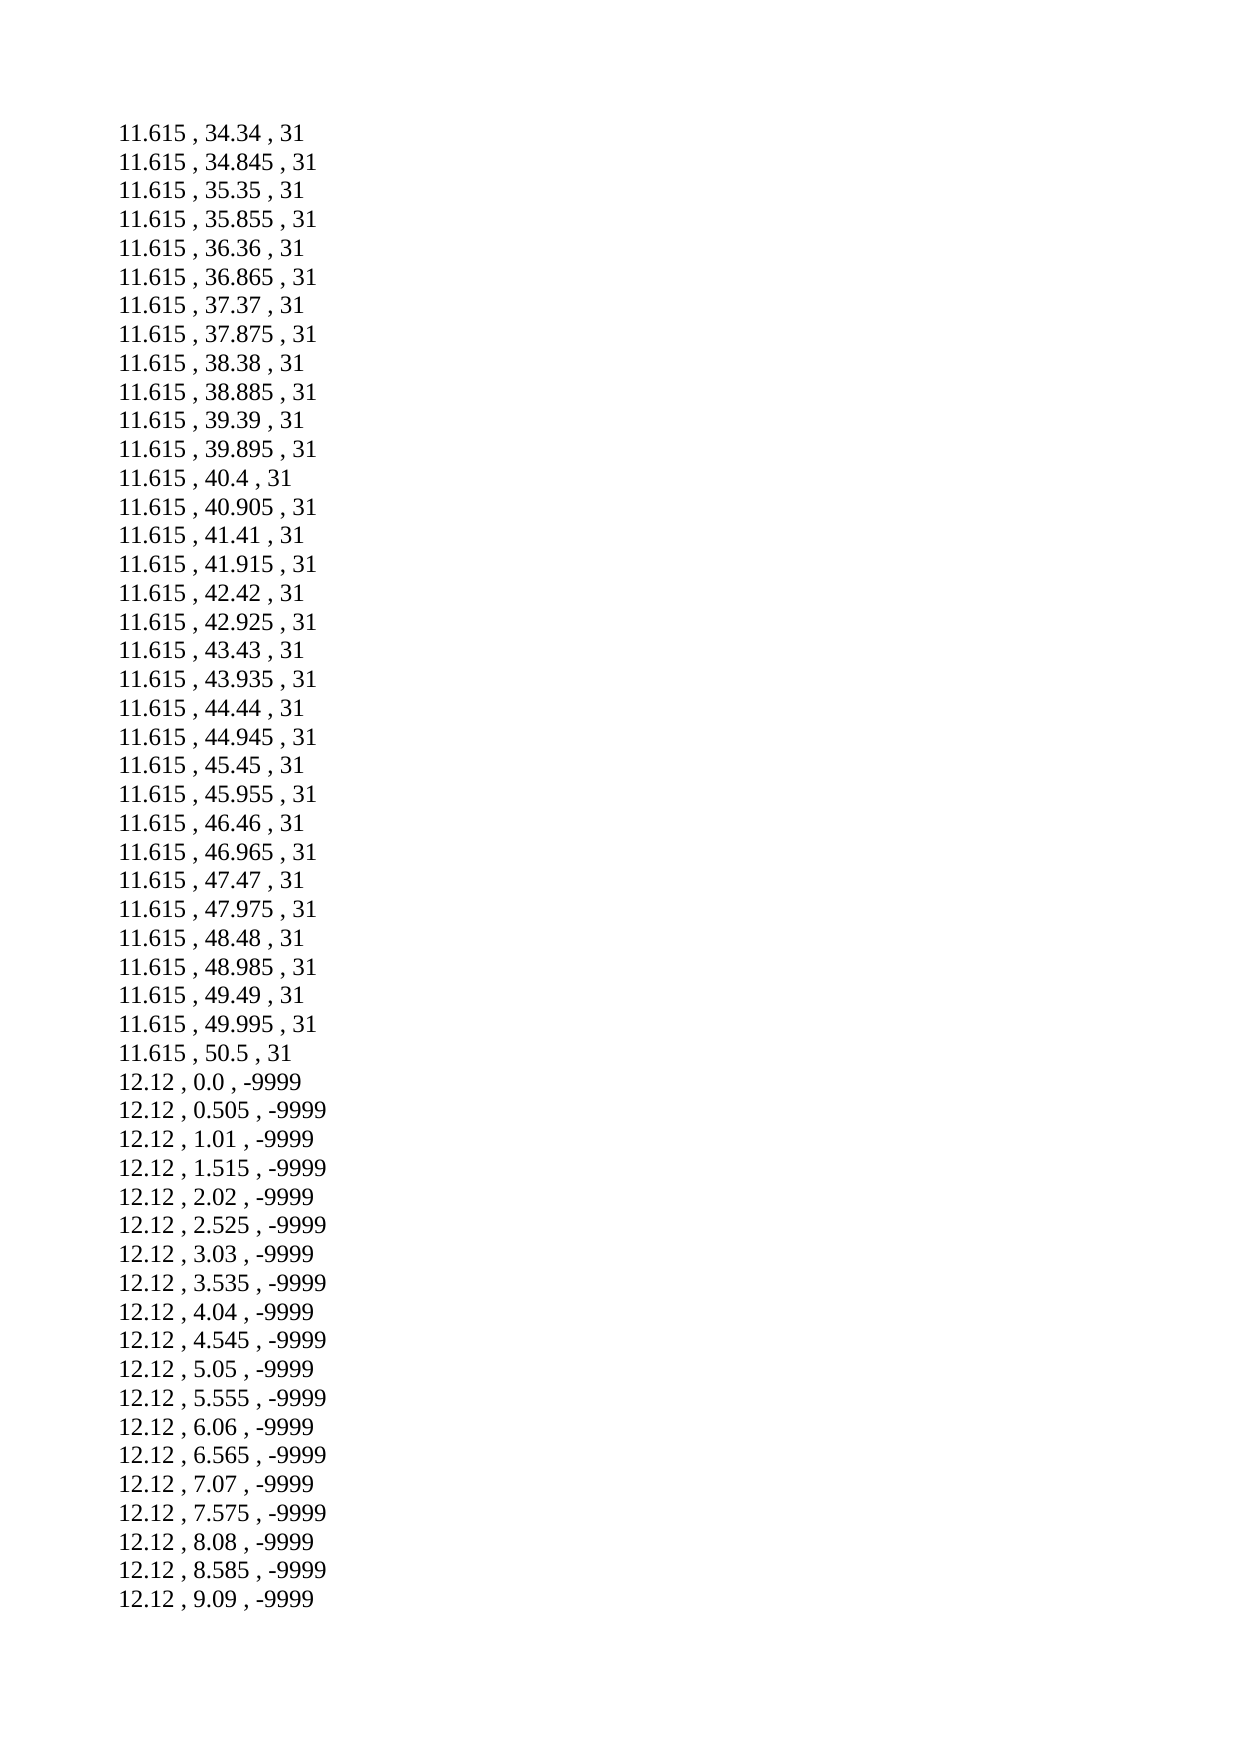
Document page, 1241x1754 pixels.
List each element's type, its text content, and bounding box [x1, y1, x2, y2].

text 12.12 , 1.515 , -9999 [118, 1153, 1122, 1182]
text 11.615 , 48.985 , 31 [118, 952, 1122, 981]
text 11.615 , 45.955 , 31 [118, 779, 1122, 808]
text 11.615 , 43.935 , 31 [118, 664, 1122, 693]
text 12.12 , 2.525 , -9999 [118, 1211, 1122, 1239]
text 12.12 , 0.0 , -9999 [118, 1067, 1122, 1096]
text 12.12 , 2.02 , -9999 [118, 1182, 1122, 1211]
text 11.615 , 38.38 , 31 [118, 348, 1122, 377]
text 12.12 , 8.585 , -9999 [118, 1556, 1122, 1584]
text 12.12 , 9.09 , -9999 [118, 1584, 1122, 1613]
text 12.12 , 1.01 , -9999 [118, 1124, 1122, 1153]
text 11.615 , 45.45 , 31 [118, 751, 1122, 779]
text 11.615 , 42.925 , 31 [118, 607, 1122, 636]
text 11.615 , 50.5 , 31 [118, 1038, 1122, 1067]
text 11.615 , 40.905 , 31 [118, 492, 1122, 521]
text 12.12 , 6.06 , -9999 [118, 1412, 1122, 1441]
text 12.12 , 3.535 , -9999 [118, 1268, 1122, 1297]
text 12.12 , 8.08 , -9999 [118, 1527, 1122, 1556]
text 12.12 , 3.03 , -9999 [118, 1239, 1122, 1268]
text 11.615 , 44.44 , 31 [118, 693, 1122, 722]
text 12.12 , 4.545 , -9999 [118, 1326, 1122, 1354]
text 11.615 , 44.945 , 31 [118, 722, 1122, 751]
text 11.615 , 35.35 , 31 [118, 176, 1122, 204]
text 11.615 , 48.48 , 31 [118, 923, 1122, 952]
text 11.615 , 35.855 , 31 [118, 204, 1122, 233]
text 11.615 , 47.975 , 31 [118, 894, 1122, 923]
text 11.615 , 43.43 , 31 [118, 636, 1122, 664]
text 11.615 , 39.895 , 31 [118, 434, 1122, 463]
text 11.615 , 41.41 , 31 [118, 521, 1122, 549]
text 11.615 , 46.46 , 31 [118, 808, 1122, 837]
text 11.615 , 38.885 , 31 [118, 377, 1122, 406]
text 11.615 , 47.47 , 31 [118, 866, 1122, 894]
text 11.615 , 36.865 , 31 [118, 262, 1122, 291]
text 12.12 , 0.505 , -9999 [118, 1096, 1122, 1124]
text 12.12 , 4.04 , -9999 [118, 1297, 1122, 1326]
text 11.615 , 46.965 , 31 [118, 837, 1122, 866]
text 11.615 , 39.39 , 31 [118, 406, 1122, 434]
text 12.12 , 6.565 , -9999 [118, 1441, 1122, 1469]
text 11.615 , 37.37 , 31 [118, 291, 1122, 319]
text 11.615 , 36.36 , 31 [118, 233, 1122, 262]
text 11.615 , 37.875 , 31 [118, 319, 1122, 348]
text 11.615 , 40.4 , 31 [118, 463, 1122, 492]
text 11.615 , 34.845 , 31 [118, 147, 1122, 176]
text 11.615 , 49.995 , 31 [118, 1009, 1122, 1038]
text 12.12 , 7.07 , -9999 [118, 1469, 1122, 1498]
text 12.12 , 5.05 , -9999 [118, 1354, 1122, 1383]
text 12.12 , 7.575 , -9999 [118, 1498, 1122, 1527]
text 11.615 , 42.42 , 31 [118, 578, 1122, 607]
text 11.615 , 41.915 , 31 [118, 549, 1122, 578]
text 11.615 , 34.34 , 31 [118, 118, 1122, 147]
text 12.12 , 5.555 , -9999 [118, 1383, 1122, 1412]
text 11.615 , 49.49 , 31 [118, 981, 1122, 1009]
